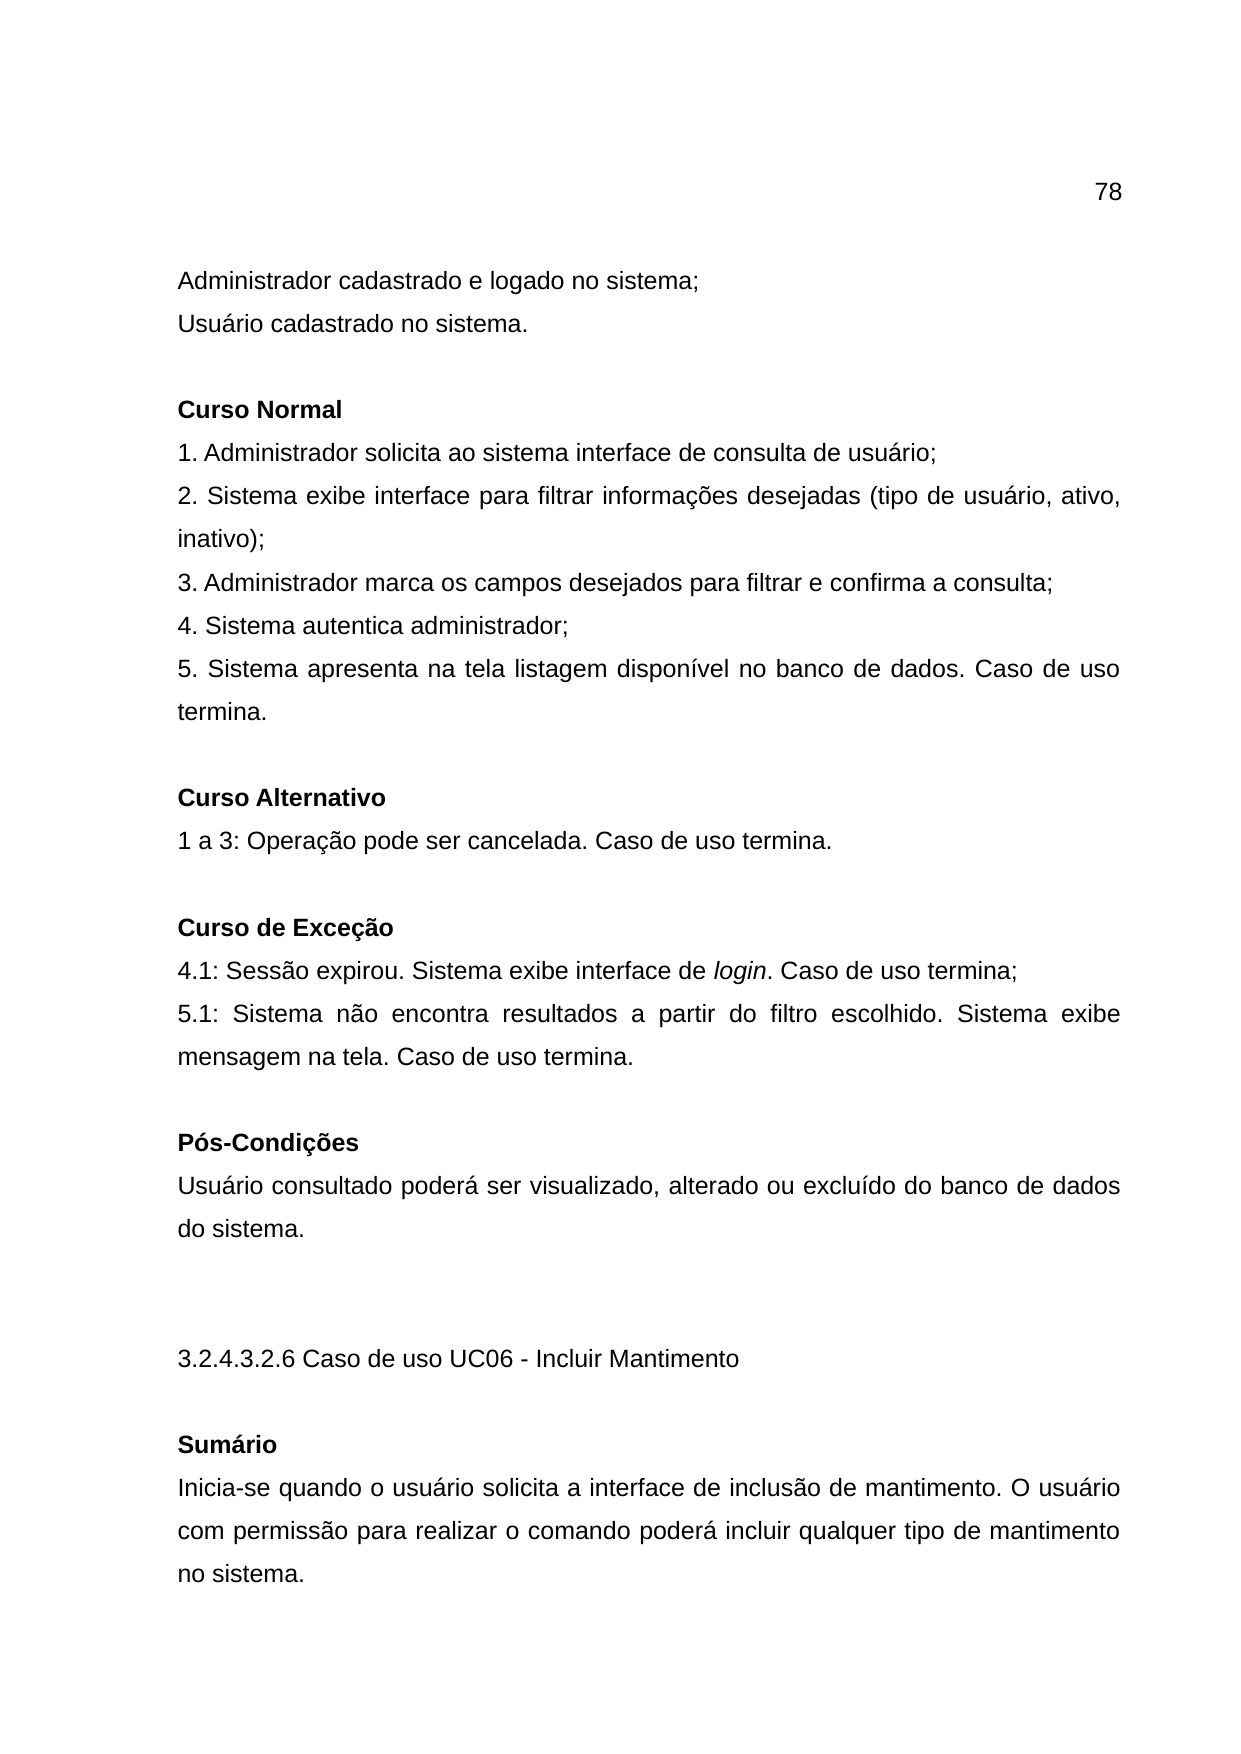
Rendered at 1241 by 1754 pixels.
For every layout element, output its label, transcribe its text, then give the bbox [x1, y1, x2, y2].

text 2. Sistema exibe interface para filtrar informações desejadas (tipo de usuário, ativo, inativo); [177, 481, 1122, 553]
text Curso de Exceção [177, 913, 1122, 941]
text Usuário cadastrado no sistema. [177, 309, 1122, 338]
text Curso Normal [177, 395, 1122, 424]
text 4.1: Sessão expirou. Sistema exibe interface de login. Caso de uso termina; [177, 956, 1122, 984]
text Pós-Condições [177, 1128, 1122, 1157]
text 4. Sistema autentica administrador; [177, 611, 1122, 639]
text Inicia-se quando o usuário solicita a interface de inclusão de mantimento. O usuário com permissão para realizar o comando poderá incluir qualquer tipo de mantimento no sistema. [177, 1473, 1122, 1588]
text 1 a 3: Operação pode ser cancelada. Caso de uso termina. [177, 826, 1122, 855]
text Usuário consultado poderá ser visualizado, alterado ou excluído do banco de dados do sistema. [177, 1171, 1122, 1243]
text Administrador cadastrado e logado no sistema; [177, 266, 1122, 294]
text 5.1: Sistema não encontra resultados a partir do filtro escolhido. Sistema exibe mensagem na tela. Caso de uso termina. [177, 999, 1122, 1071]
text 3.2.4.3.2.6 Caso de uso UC06 - Incluir Mantimento [177, 1344, 1122, 1373]
text Sumário [177, 1430, 1122, 1459]
text Curso Alternativo [177, 783, 1122, 812]
text 1. Administrador solicita ao sistema interface de consulta de usuário; [177, 438, 1122, 467]
text 3. Administrador marca os campos desejados para filtrar e confirma a consulta; [177, 568, 1122, 596]
text 5. Sistema apresenta na tela listagem disponível no banco de dados. Caso de uso termina. [177, 654, 1122, 726]
